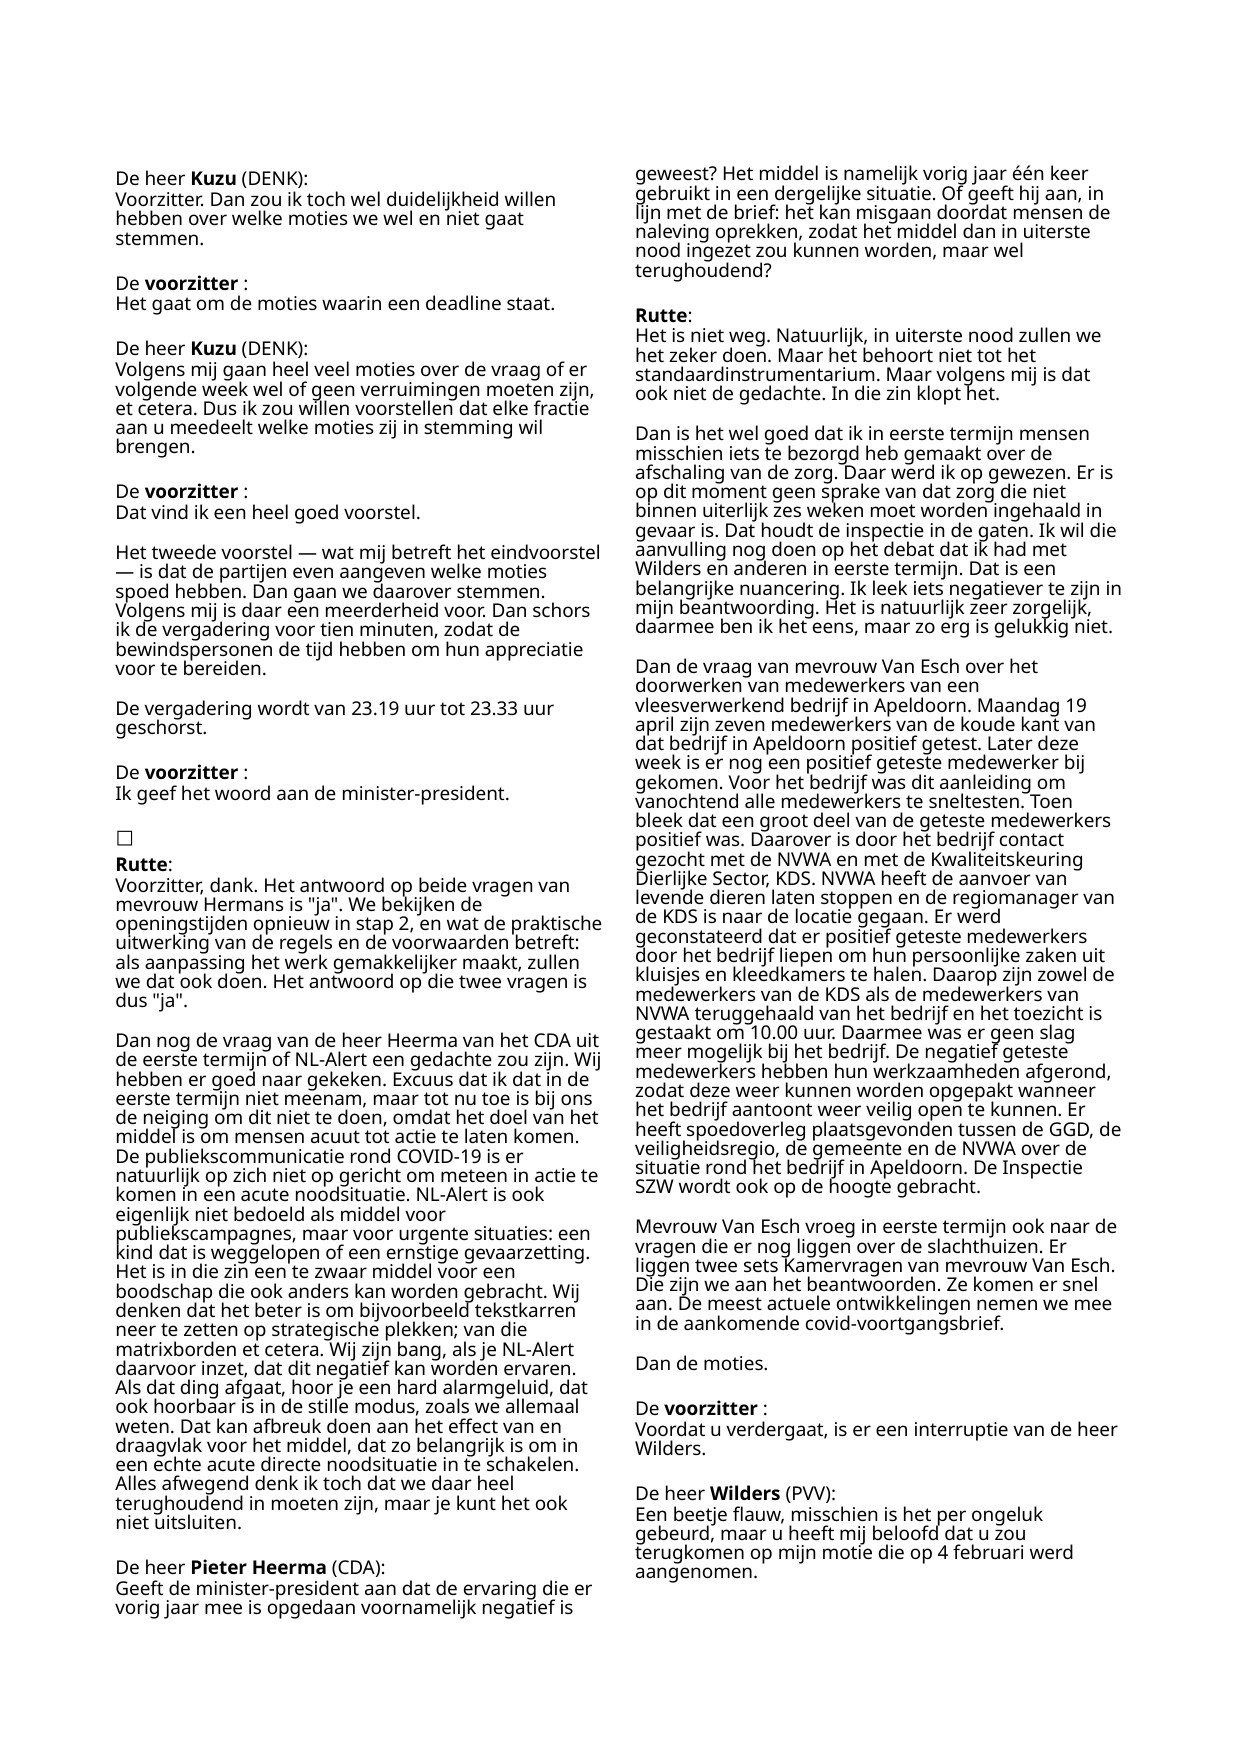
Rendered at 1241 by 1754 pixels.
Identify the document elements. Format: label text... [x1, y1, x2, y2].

text De heer Pieter Heerma (CDA): [115, 1554, 605, 1580]
text De voorzitter : [115, 759, 605, 785]
text De heer Wilders (PVV): [635, 1480, 1125, 1506]
text Dan is het wel goed dat ik in eerste termijn mensen misschien iets te bezorgd heb gemaakt over de afschaling van de zorg. Daar werd ik op gewezen. Er is op dit moment geen sprake van dat zorg die niet binnen uiterlijk zes weken moet worden ingehaald in gevaar is. Dat houdt de inspectie in de gaten. Ik wil die aanvulling nog doen op het debat dat ik had met Wilders en anderen in eerste termijn. Dat is een belangrijke nuancering. Ik leek iets negatiever te zijn in mijn beantwoording. Het is natuurlijk zeer zorgelijk, daarmee ben ik het eens, maar zo erg is gelukkig niet. [635, 425, 1125, 637]
text Geeft de minister-president aan dat de ervaring die er vorig jaar mee is opgedaan voornamelijk negatief is [115, 1580, 605, 1618]
text Volgens mij gaan heel veel moties over de vraag of er volgende week wel of geen verruimingen moeten zijn, et cetera. Dus ik zou willen voorstellen dat elke fractie aan u meedeelt welke moties zij in stemming wil brengen. [115, 361, 605, 458]
text De voorzitter : [115, 478, 605, 504]
text De voorzitter : [115, 270, 605, 295]
text De voorzitter : [635, 1395, 1125, 1421]
text Voorzitter. Dan zou ik toch wel duidelijkheid willen hebben over welke moties we wel en niet gaat stemmen. [115, 191, 605, 249]
text De heer Kuzu (DENK): [115, 336, 605, 361]
text Het gaat om de moties waarin een deadline staat. [115, 295, 605, 315]
text Voordat u verdergaat, is er een interruptie van de heer Wilders. [635, 1421, 1125, 1459]
text Mevrouw Van Esch vroeg in eerste termijn ook naar de vragen die er nog liggen over de slachthuizen. Er liggen twee sets Kamervragen van mevrouw Van Esch. Die zijn we aan het beantwoorden. Ze komen er snel aan. De meest actuele ontwikkelingen nemen we mee in de aankomende covid-voortgangsbrief. [635, 1218, 1125, 1334]
text Het tweede voorstel — wat mij betreft het eindvoorstel — is dat de partijen even aangeven welke moties spoed hebben. Dan gaan we daarover stemmen. Volgens mij is daar een meerderheid voor. Dan schors ik de vergadering voor tien minuten, zodat de bewindspersonen de tijd hebben om hun appreciatie voor te bereiden. [115, 544, 605, 679]
text Dan nog de vraag van de heer Heerma van het CDA uit de eerste termijn of NL-Alert een gedachte zou zijn. Wij hebben er goed naar gekeken. Excuus dat ik dat in de eerste termijn niet meenam, maar tot nu toe is bij ons de neiging om dit niet te doen, omdat het doel van het middel is om mensen acuut tot actie te laten komen. De publiekscommunicatie rond COVID-19 is er natuurlijk op zich niet op gericht om meteen in actie te komen in een acute noodsituatie. NL-Alert is ook eigenlijk niet bedoeld als middel voor publiekscampagnes, maar voor urgente situaties: een kind dat is weggelopen of een ernstige gevaarzetting. Het is in die zin een te zwaar middel voor een boodschap die ook anders kan worden gebracht. Wij denken dat het beter is om bijvoorbeeld tekstkarren neer te zetten op strategische plekken; van die matrixborden et cetera. Wij zijn bang, als je NL-Alert daarvoor inzet, dat dit negatief kan worden ervaren. Als dat ding afgaat, hoor je een hard alarmgeluid, dat ook hoorbaar is in de stille modus, zoals we allemaal weten. Dat kan afbreuk doen aan het effect van en draagvlak voor het middel, dat zo belangrijk is om in een echte acute directe noodsituatie in te schakelen. Alles afwegend denk ik toch dat we daar heel terughoudend in moeten zijn, maar je kunt het ook niet uitsluiten. [115, 1032, 605, 1533]
text Een beetje flauw, misschien is het per ongeluk gebeurd, maar u heeft mij beloofd dat u zou terugkomen op mijn motie die op 4 februari werd aangenomen. [635, 1506, 1125, 1583]
text De vergadering wordt van 23.19 uur tot 23.33 uur geschorst. [115, 700, 605, 738]
text Dan de vraag van mevrouw Van Esch over het doorwerken van medewerkers van een vleesverwerkend bedrijf in Apeldoorn. Maandag 19 april zijn zeven medewerkers van de koude kant van dat bedrijf in Apeldoorn positief getest. Later deze week is er nog een positief geteste medewerker bij gekomen. Voor het bedrijf was dit aanleiding om vanochtend alle medewerkers te sneltesten. Toen bleek dat een groot deel van de geteste medewerkers positief was. Daarover is door het bedrijf contact gezocht met de NVWA en met de Kwaliteitskeuring Dierlijke Sector, KDS. NVWA heeft de aanvoer van levende dieren laten stoppen en de regiomanager van de KDS is naar de locatie gegaan. Er werd geconstateerd dat er positief geteste medewerkers door het bedrijf liepen om hun persoonlijke zaken uit kluisjes en kleedkamers te halen. Daarop zijn zowel de medewerkers van de KDS als de medewerkers van NVWA teruggehaald van het bedrijf en het toezicht is gestaakt om 10.00 uur. Daarmee was er geen slag meer mogelijk bij het bedrijf. De negatief geteste medewerkers hebben hun werkzaamheden afgerond, zodat deze weer kunnen worden opgepakt wanneer het bedrijf aantoont weer veilig open te kunnen. Er heeft spoedoverleg plaatsgevonden tussen de GGD, de veiligheidsregio, de gemeente en de NVWA over de situatie rond het bedrijf in Apeldoorn. De Inspectie SZW wordt ook op de hoogte gebracht. [635, 658, 1125, 1198]
text geweest? Het middel is namelijk vorig jaar één keer gebruikt in een dergelijke situatie. Of geeft hij aan, in lijn met de brief: het kan misgaan doordat mensen de naleving oprekken, zodat het middel dan in uiterste nood ingezet zou kunnen worden, maar wel terughoudend? [635, 165, 1125, 281]
text De heer Kuzu (DENK): [115, 165, 605, 191]
text Het is niet weg. Natuurlijk, in uiterste nood zullen we het zeker doen. Maar het behoort niet tot het standaardinstrumentarium. Maar volgens mij is dat ook niet de gedachte. In die zin klopt het. [635, 327, 1125, 404]
text Dan de moties. [635, 1355, 1125, 1374]
text Dat vind ik een heel goed voorstel. [115, 504, 605, 523]
text Rutte: [635, 302, 1125, 327]
text ⬜ [115, 825, 605, 851]
text Ik geef het woord aan de minister-president. [115, 785, 605, 804]
text Rutte: [115, 851, 605, 877]
text Voorzitter, dank. Het antwoord op beide vragen van mevrouw Hermans is "ja". We bekijken de openingstijden opnieuw in stap 2, en wat de praktische uitwerking van de regels en de voorwaarden betreft: als aanpassing het werk gemakkelijker maakt, zullen we dat ook doen. Het antwoord op die twee vragen is dus "ja". [115, 877, 605, 1011]
